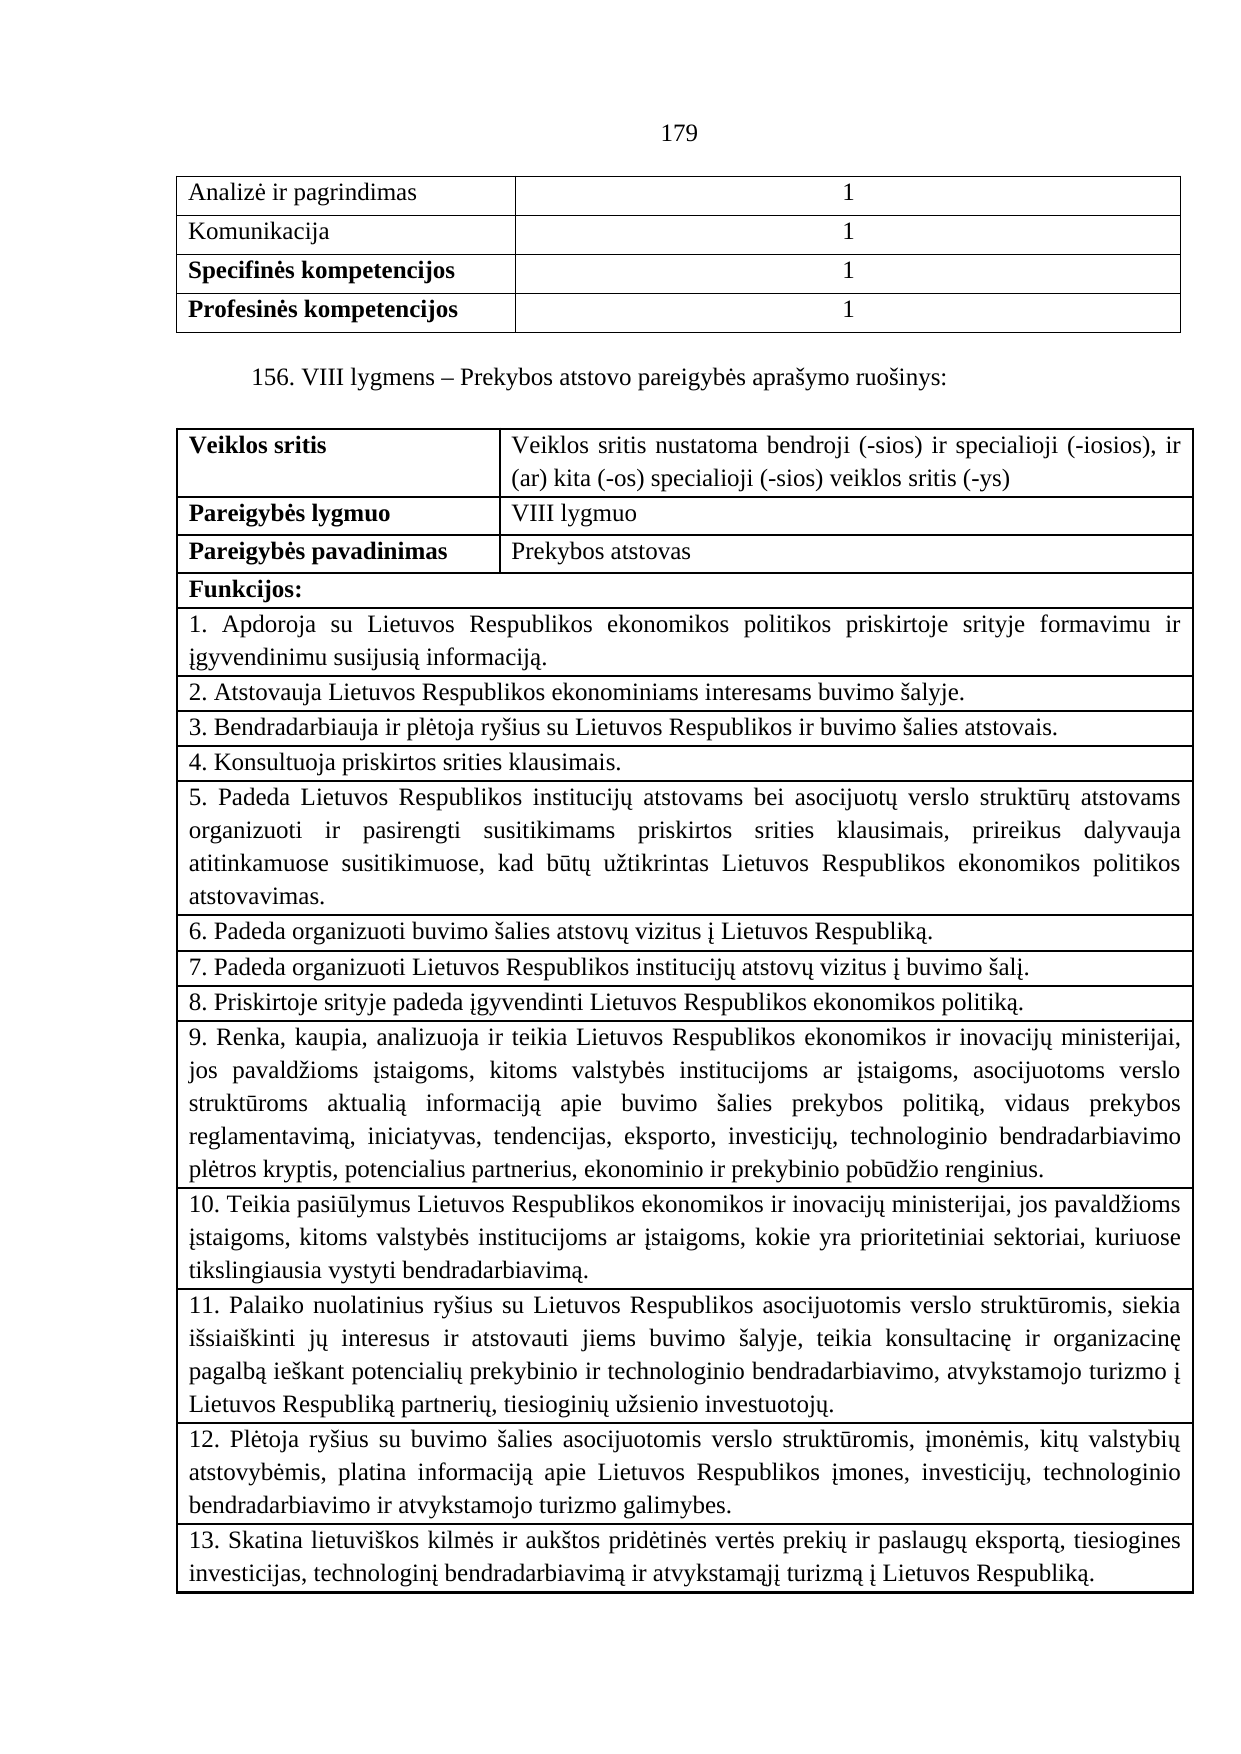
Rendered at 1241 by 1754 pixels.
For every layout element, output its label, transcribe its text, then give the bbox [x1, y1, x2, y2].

text 156. VIII lygmens – Prekybos atstovo pareigybės aprašymo ruošinys: [177, 362, 1181, 390]
table_cell 10. Teikia pasiūlymus Lietuvos Respublikos ekonomikos ir inovacijų ministerijai, jos pavaldžioms įstaigoms, kitoms valstybės institucijoms ar įstaigoms, kokie yra prioritetiniai sektoriai, kuriuose tikslingiausia vystyti bendradarbiavimą. [178, 1189, 1192, 1288]
table_cell 11. Palaiko nuolatinius ryšius su Lietuvos Respublikos asocijuotomis verslo struktūromis, siekia išsiaiškinti jų interesus ir atstovauti jiems buvimo šalyje, teikia konsultacinę ir organizacinę pagalbą ieškant potencialių prekybinio ir technologinio bendradarbiavimo, atvykstamojo turizmo į Lietuvos Respubliką partnerių, tiesioginių užsienio investuotojų. [178, 1290, 1192, 1422]
table_cell 9. Renka, kaupia, analizuoja ir teikia Lietuvos Respublikos ekonomikos ir inovacijų ministerijai, jos pavaldžioms įstaigoms, kitoms valstybės institucijoms ar įstaigoms, asocijuotoms verslo struktūroms aktualią informaciją apie buvimo šalies prekybos politiką, vidaus prekybos reglamentavimą, iniciatyvas, tendencijas, eksporto, investicijų, technologinio bendradarbiavimo plėtros kryptis, potencialius partnerius, ekonominio ir prekybinio pobūdžio renginius. [178, 1022, 1192, 1187]
table_cell Specifinės kompetencijos [177, 255, 515, 293]
table_cell Pareigybės lygmuo [178, 498, 499, 534]
table_header Veiklos sritis nustatoma bendroji (-sios) ir specialioji (-iosios), ir (ar) kita (-os) specialioji (-sios) veiklos sritis (-ys) [501, 430, 1192, 496]
table_cell 7. Padeda organizuoti Lietuvos Respublikos institucijų atstovų vizitus į buvimo šalį. [178, 952, 1192, 984]
table_cell Komunikacija [177, 216, 515, 254]
table_cell 5. Padeda Lietuvos Respublikos institucijų atstovams bei asocijuotų verslo struktūrų atstovams organizuoti ir pasirengti susitikimams priskirtos srities klausimais, prireikus dalyvauja atitinkamuose susitikimuose, kad būtų užtikrintas Lietuvos Respublikos ekonomikos politikos atstovavimas. [178, 782, 1192, 914]
table_cell Analizė ir pagrindimas [177, 177, 515, 215]
table_cell 2. Atstovauja Lietuvos Respublikos ekonominiams interesams buvimo šalyje. [178, 677, 1192, 710]
table_cell 12. Plėtoja ryšius su buvimo šalies asocijuotomis verslo struktūromis, įmonėmis, kitų valstybių atstovybėmis, platina informaciją apie Lietuvos Respublikos įmones, investicijų, technologinio bendradarbiavimo ir atvykstamojo turizmo galimybes. [178, 1424, 1192, 1523]
table_cell 1 [516, 255, 1180, 293]
table_cell 1 [516, 177, 1180, 215]
table_cell 4. Konsultuoja priskirtos srities klausimais. [178, 747, 1192, 780]
table_cell VIII lygmuo [501, 498, 1192, 534]
table_cell Funkcijos: [178, 574, 1192, 607]
table_cell Pareigybės pavadinimas [178, 536, 499, 572]
table_cell 8. Priskirtoje srityje padeda įgyvendinti Lietuvos Respublikos ekonomikos politiką. [178, 987, 1192, 1020]
table_cell Prekybos atstovas [501, 536, 1192, 572]
table_cell 6. Padeda organizuoti buvimo šalies atstovų vizitus į Lietuvos Respubliką. [178, 916, 1192, 949]
table_cell 13. Skatina lietuviškos kilmės ir aukštos pridėtinės vertės prekių ir paslaugų eksportą, tiesiogines investicijas, technologinį bendradarbiavimą ir atvykstamąjį turizmą į Lietuvos Respubliką. [178, 1525, 1192, 1591]
table_cell 1 [516, 294, 1180, 332]
table_header Veiklos sritis [178, 430, 499, 496]
table_cell 3. Bendradarbiauja ir plėtoja ryšius su Lietuvos Respublikos ir buvimo šalies atstovais. [178, 712, 1192, 745]
table_cell 1 [516, 216, 1180, 254]
table_cell 1. Apdoroja su Lietuvos Respublikos ekonomikos politikos priskirtoje srityje formavimu ir įgyvendinimu susijusią informaciją. [178, 609, 1192, 675]
table_cell Profesinės kompetencijos [177, 294, 515, 332]
